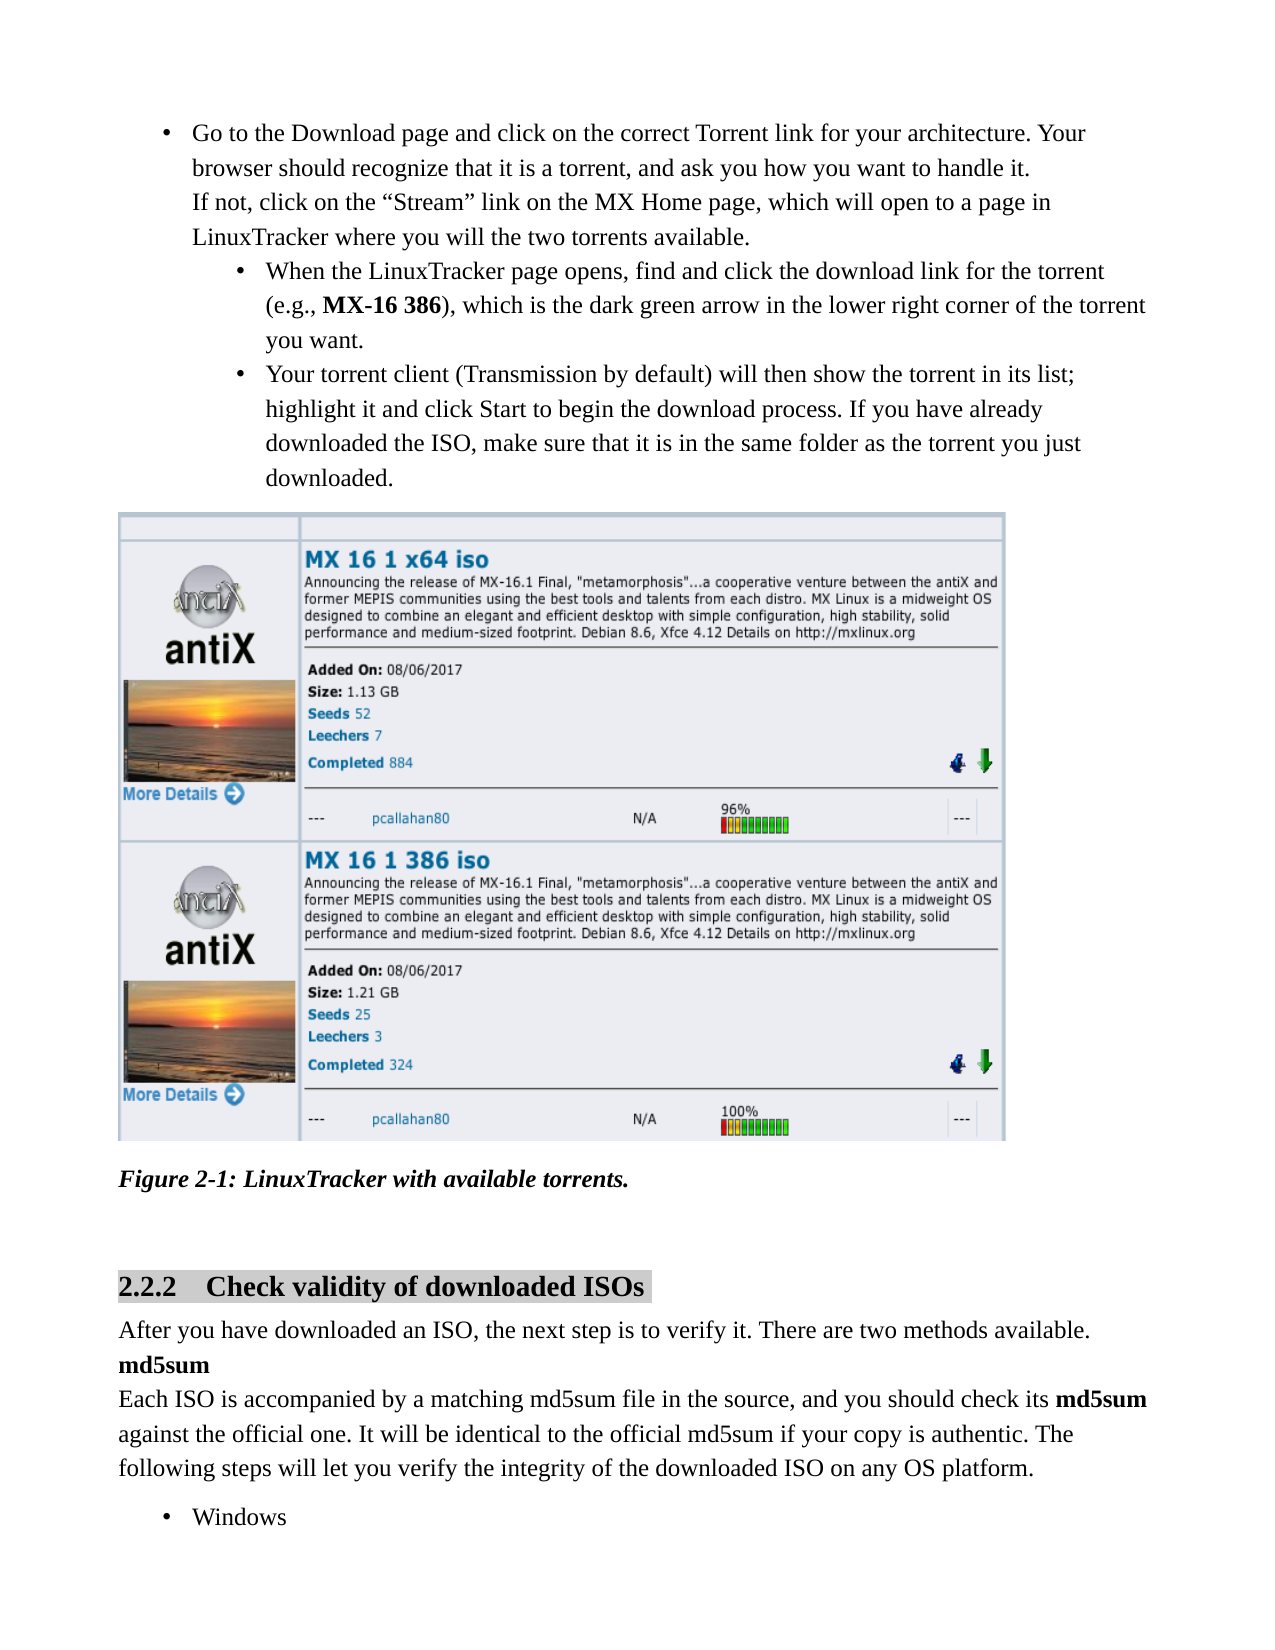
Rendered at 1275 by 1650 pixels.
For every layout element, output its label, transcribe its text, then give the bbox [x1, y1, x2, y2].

list Go to the Download page and click on the correct Torrent link for your architecture. Your browser should recognize that it is a torrent, and ask you how you want to handle it. [162, 118, 1157, 181]
text Each ISO is accompanied by a matching md5sum file in the source, and you should check its md5sum against the official one. It will be identical to the official md5sum if your copy is authentic. The following steps will let you verify the integrity of the downloaded ISO on any OS platform. [118, 1384, 1157, 1482]
picture [118, 512, 1006, 1141]
subtitle 2.2.2 Check validity of downloaded ISOs [118, 1269, 1157, 1303]
list Windows [162, 1502, 1157, 1531]
text md5sum [118, 1350, 1157, 1379]
list If not, click on the “Stream” link on the MX Home page, which will open to a page in LinuxTracker where you will the two torrents available. [162, 187, 1157, 250]
text Figure 2-1: LinuxTracker with available torrents. [118, 1164, 1157, 1193]
list Your torrent client (Transmission by default) will then show the torrent in its list; highlight it and click Start to begin the download process. If you have already downloaded the ISO, make sure that it is in the same folder as the torrent you just downloaded. [236, 359, 1157, 492]
list When the LinuxTracker page opens, find and click the download link for the torrent (e.g., MX-16 386), which is the dark green arrow in the lower right corner of the torrent you want. [236, 256, 1157, 354]
text After you have downloaded an ISO, the next step is to verify it. There are two methods available. [118, 1316, 1157, 1344]
